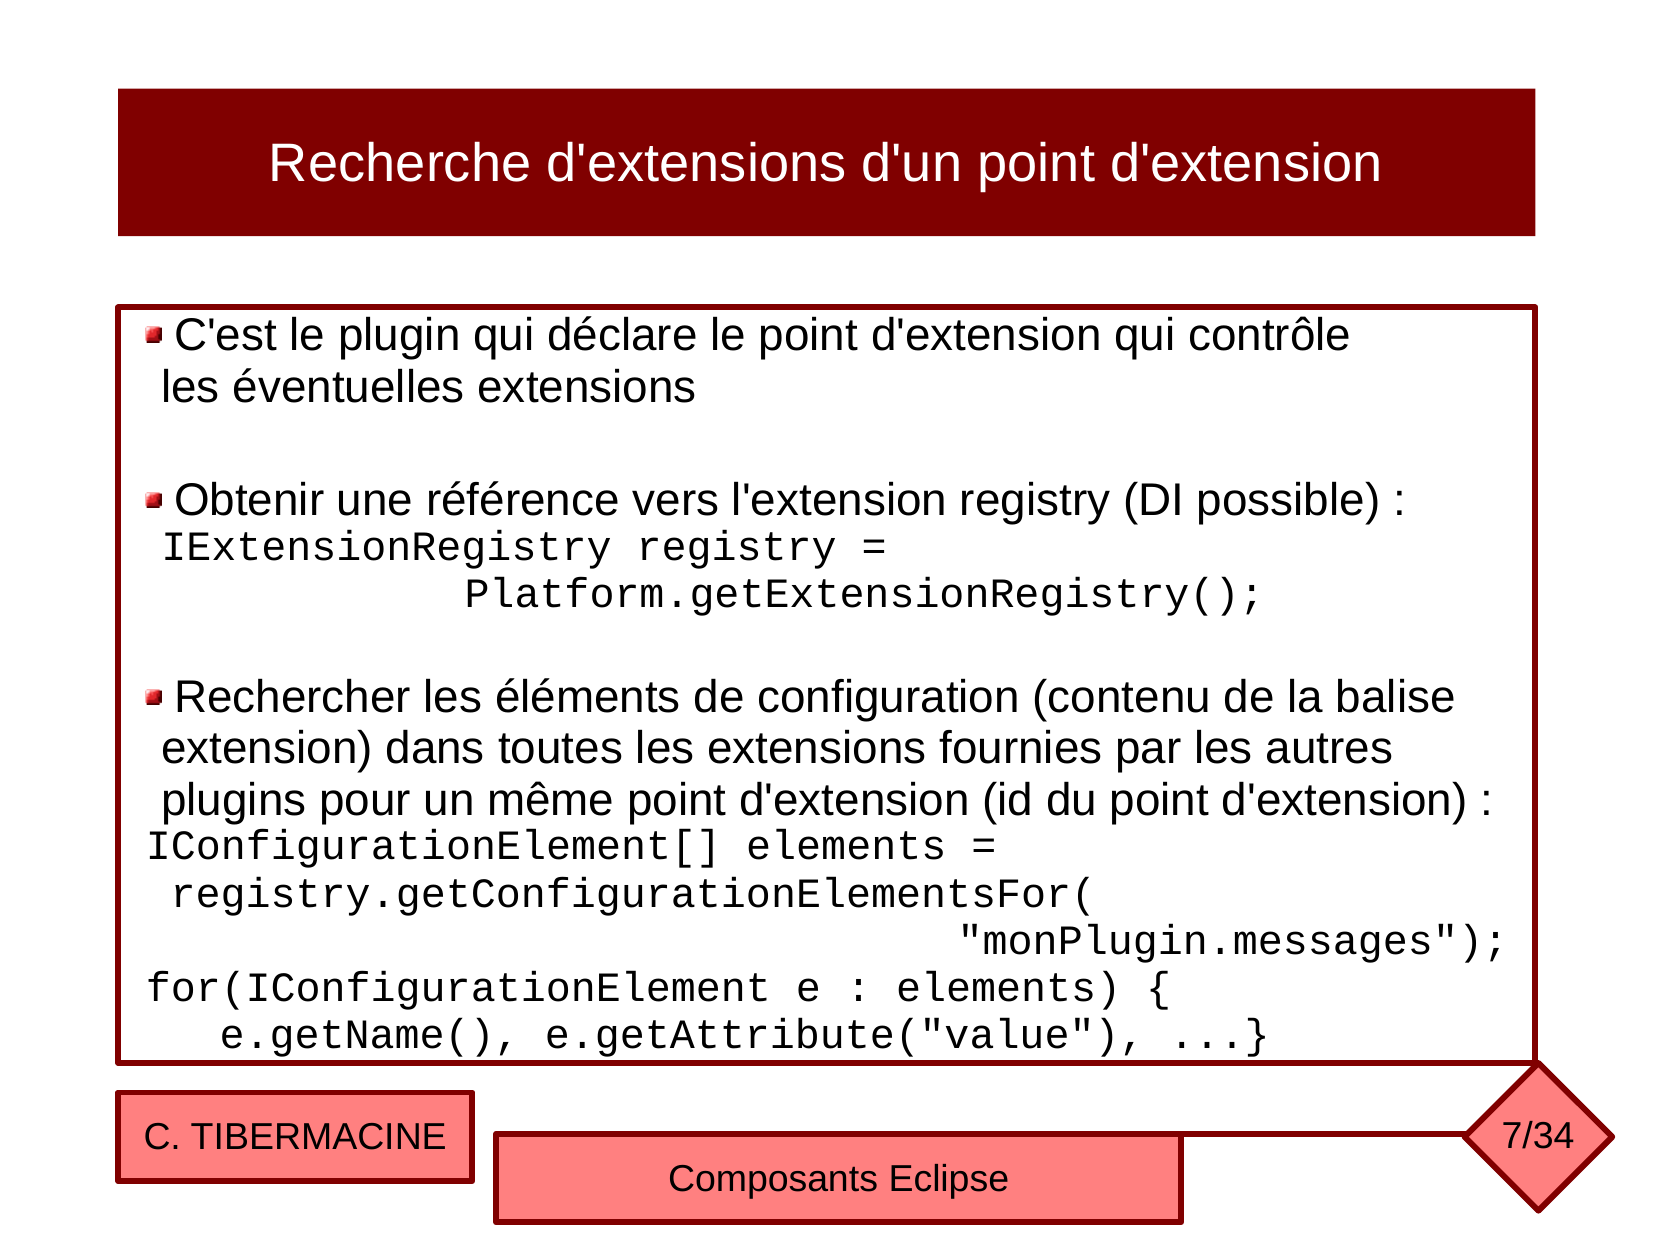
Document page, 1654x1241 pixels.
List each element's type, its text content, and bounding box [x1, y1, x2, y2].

text_box [1464, 1115, 1486, 1159]
picture [145, 492, 162, 508]
text_box C'est le plugin qui déclare le point d'extension qui contrôle les éventuelles extensions Obtenir une référence vers l'extension registry (DI possible) : IExtensionRegistry registry = Platform.getExtensionRegistry(); Rechercher les éléments de configuration (contenu de la balise extension) dans toutes les extensions fournies par les autres plugins pour un même point d'extension (id du point d'extension) : IConfigurationElement[] elements = registry.getConfigurationElementsFor( "monPlugin.messages"); for(IConfigurationElement e : elements) { e.getName(), e.getAttribute("value"), ...} [118, 307, 1536, 1063]
picture [145, 326, 162, 343]
text_box [1491, 1164, 1586, 1211]
text_box [1494, 1062, 1583, 1107]
text_box Recherche d'extensions d'un point d'extension [118, 88, 1536, 237]
text_box C. TIBERMACINE [118, 1092, 473, 1182]
text_box <number>/34 [1486, 1107, 1654, 1164]
picture [145, 689, 162, 705]
text_box Composants Eclipse [496, 1133, 1182, 1223]
